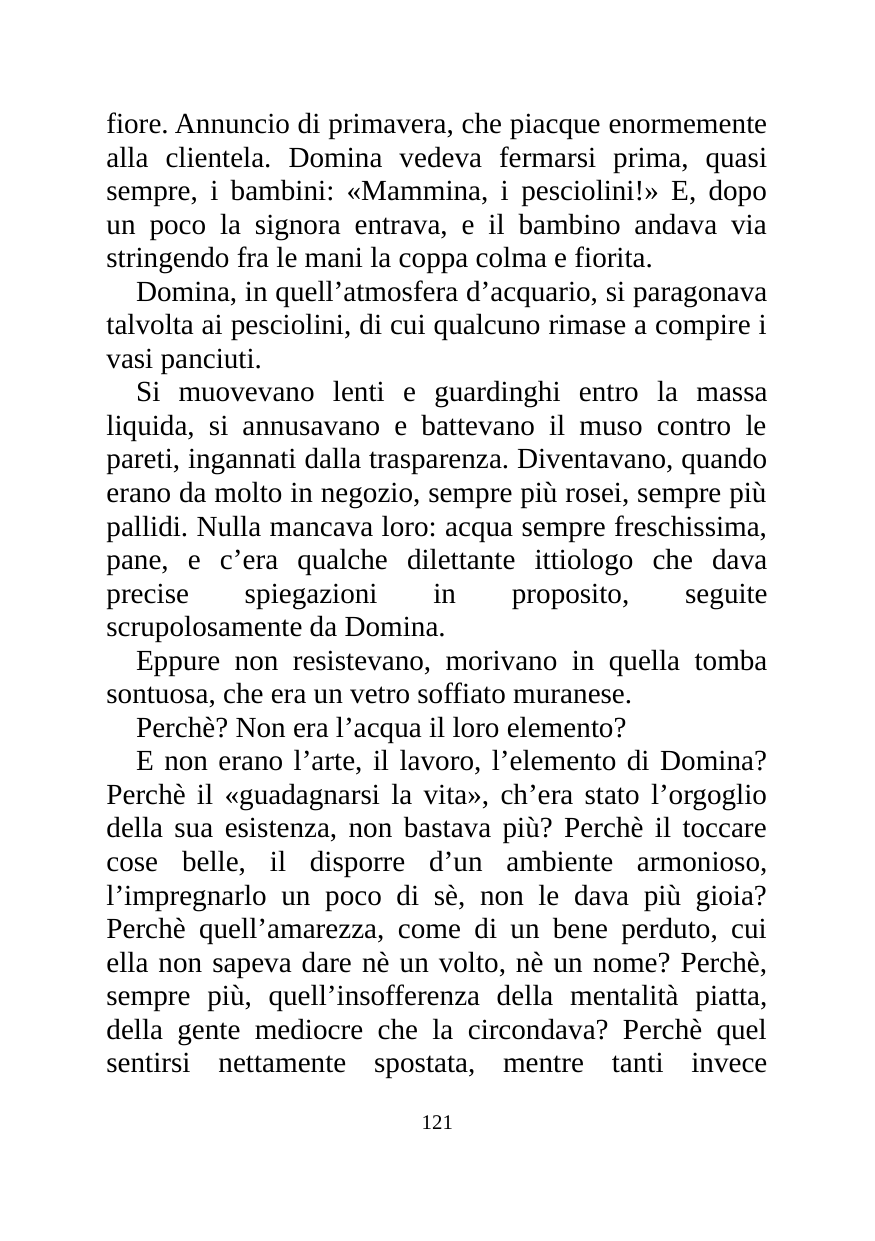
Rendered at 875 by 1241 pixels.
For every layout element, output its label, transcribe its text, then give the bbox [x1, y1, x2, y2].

text Domina, in quell’atmosfera d’acquario, si paragonava talvolta ai pesciolini, di cui qualcuno rimase a compire i vasi panciuti. [106, 274, 768, 374]
text Eppure non resistevano, morivano in quella tomba sontuosa, che era un vetro soffiato muranese. [106, 643, 768, 710]
text Perchè? Non era l’acqua il loro elemento? [106, 710, 768, 743]
text Si muovevano lenti e guardinghi entro la massa liquida, si annusavano e battevano il muso contro le pareti, ingannati dalla trasparenza. Diventavano, quando erano da molto in negozio, sempre più rosei, sempre più pallidi. Nulla mancava loro: acqua sempre freschissima, pane, e c’era qualche dilettante ittiologo che dava precise spiegazioni in proposito, seguite scrupolosamente da Domina. [106, 374, 768, 643]
text fiore. Annuncio di primavera, che piacque enormemente alla clientela. Domina vedeva fermarsi prima, quasi sempre, i bambini: «Mammina, i pesciolini!» E, dopo un poco la signora entrava, e il bambino andava via stringendo fra le mani la coppa colma e fiorita. [106, 106, 768, 274]
text E non erano l’arte, il lavoro, l’elemento di Domina? Perchè il «guadagnarsi la vita», ch’era stato l’orgoglio della sua esistenza, non bastava più? Perchè il toccare cose belle, il disporre d’un ambiente armonioso, l’impregnarlo un poco di sè, non le dava più gioia? Perchè quell’amarezza, come di un bene perduto, cui ella non sapeva dare nè un volto, nè un nome? Perchè, sempre più, quell’insofferenza della mentalità piatta, della gente mediocre che la circondava? Perchè quel sentirsi nettamente spostata, mentre tanti invece [106, 743, 768, 1079]
